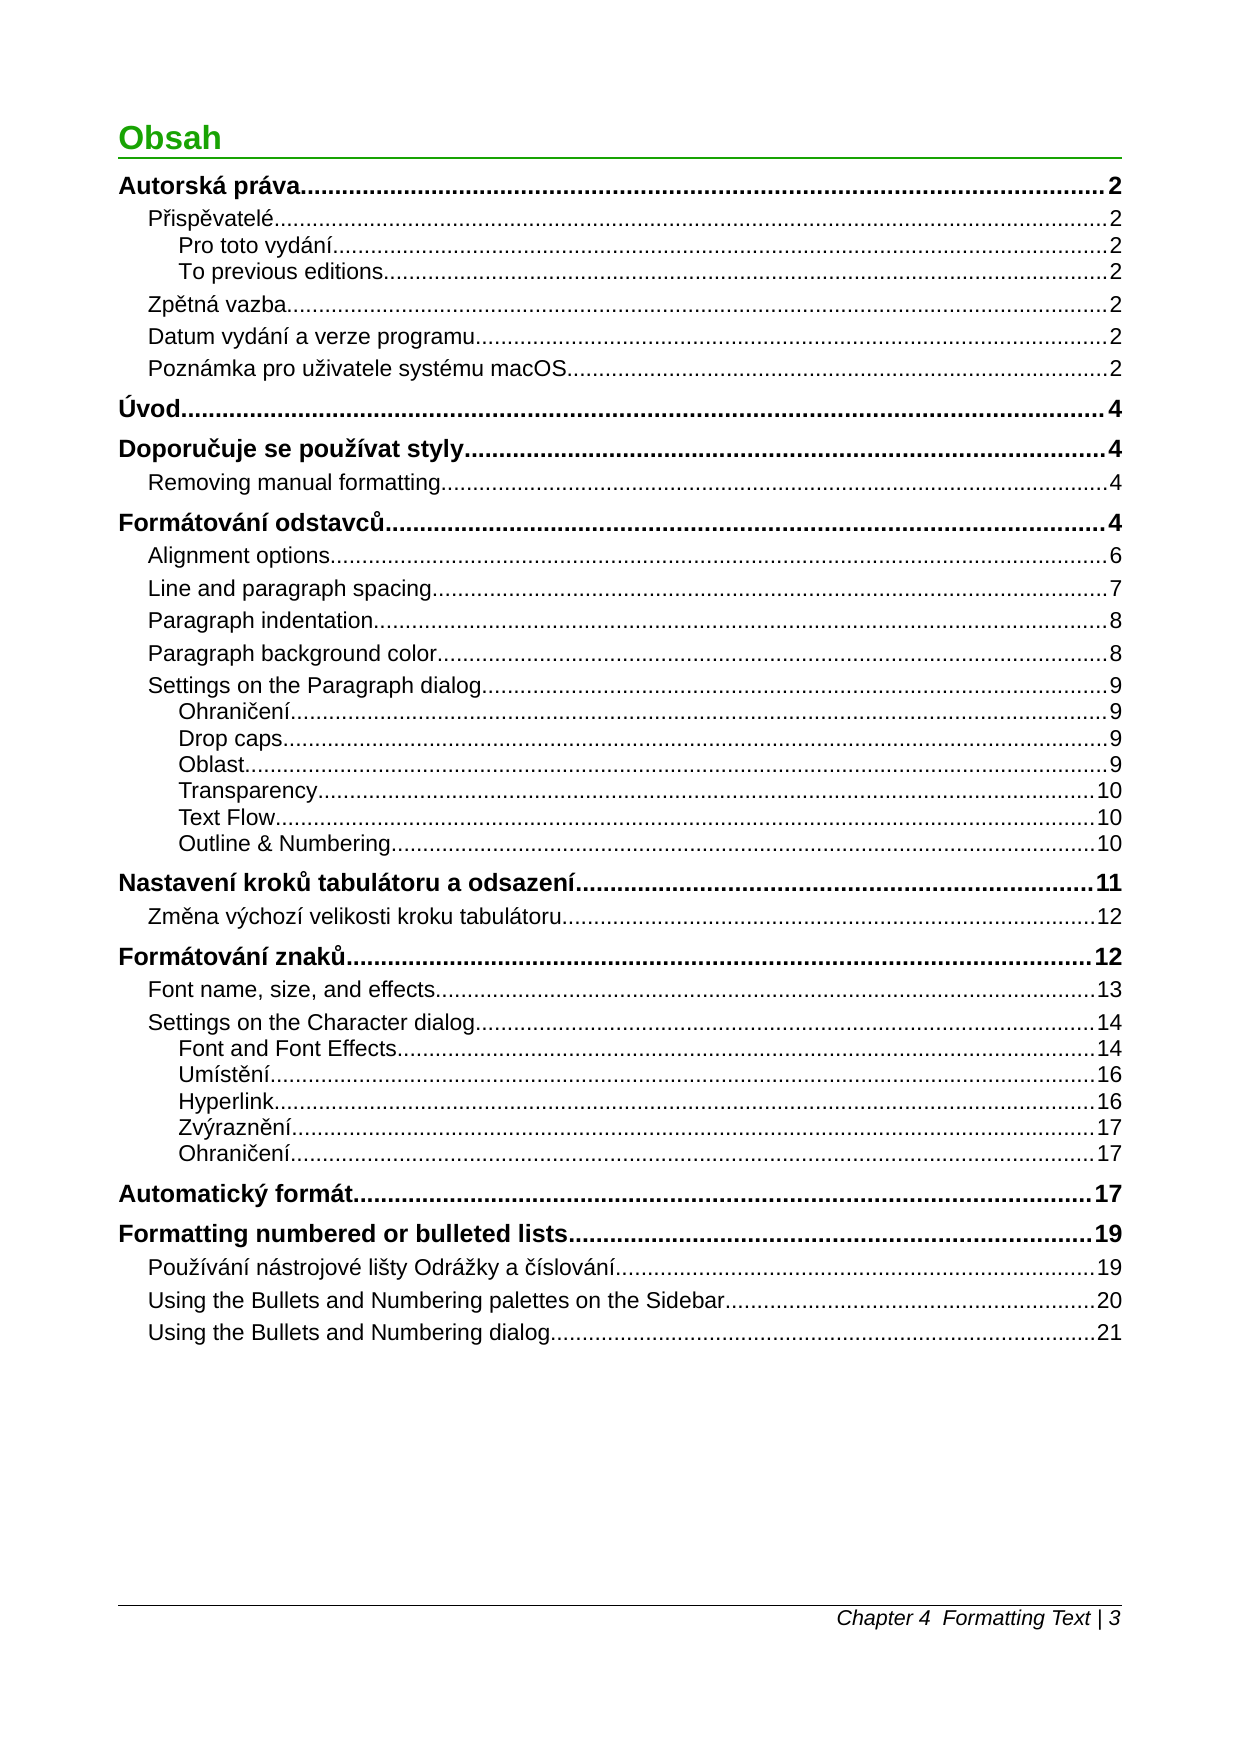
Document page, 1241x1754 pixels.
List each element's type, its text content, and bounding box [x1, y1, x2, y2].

text Poznámka pro uživatele systému macOS 2 [148, 355, 1122, 382]
text Přispěvatelé 2 [148, 205, 1122, 232]
text Paragraph indentation 8 [148, 607, 1122, 633]
text Doporučuje se používat styly 4 [118, 434, 1122, 463]
subtitle Obsah [118, 118, 1122, 157]
text Pro toto vydání 2 [178, 232, 1122, 258]
text Změna výchozí velikosti kroku tabulátoru 12 [148, 903, 1122, 929]
text Settings on the Character dialog 14 [148, 1009, 1122, 1035]
text Formátování odstavců 4 [118, 507, 1122, 536]
text Zvýraznění 17 [178, 1114, 1122, 1140]
text Using the Bullets and Numbering dialog 21 [148, 1319, 1122, 1345]
text Removing manual formatting 4 [148, 469, 1122, 496]
text Umístění 16 [178, 1061, 1122, 1088]
text Text Flow 10 [178, 804, 1122, 830]
text Drop caps 9 [178, 724, 1122, 751]
text Settings on the Paragraph dialog 9 [148, 672, 1122, 698]
text Zpětná vazba 2 [148, 291, 1122, 317]
text Using the Bullets and Numbering palettes on the Sidebar 20 [148, 1287, 1122, 1313]
text Automatický formát 17 [118, 1179, 1122, 1207]
text Transparency 10 [178, 777, 1122, 804]
text Hyperlink 16 [178, 1088, 1122, 1114]
text Formatting numbered or bulleted lists 19 [118, 1219, 1122, 1248]
text Font name, size, and effects 13 [148, 976, 1122, 1003]
text Autorská práva 2 [118, 171, 1122, 199]
text Paragraph background color 8 [148, 639, 1122, 666]
text Úvod 4 [118, 394, 1122, 422]
text Font and Font Effects 14 [178, 1035, 1122, 1061]
text Datum vydání a verze programu 2 [148, 323, 1122, 349]
text Formátování znaků 12 [118, 941, 1122, 970]
text Ohraničení 9 [178, 698, 1122, 724]
text Používání nástrojové lišty Odrážky a číslování 19 [148, 1254, 1122, 1281]
text To previous editions 2 [178, 258, 1122, 284]
text Nastavení kroků tabulátoru a odsazení 11 [118, 868, 1122, 897]
text Line and paragraph spacing 7 [148, 575, 1122, 601]
text Alignment options 6 [148, 542, 1122, 569]
text Outline & Numbering 10 [178, 830, 1122, 856]
text Ohraničení 17 [178, 1140, 1122, 1167]
text Oblast 9 [178, 751, 1122, 777]
